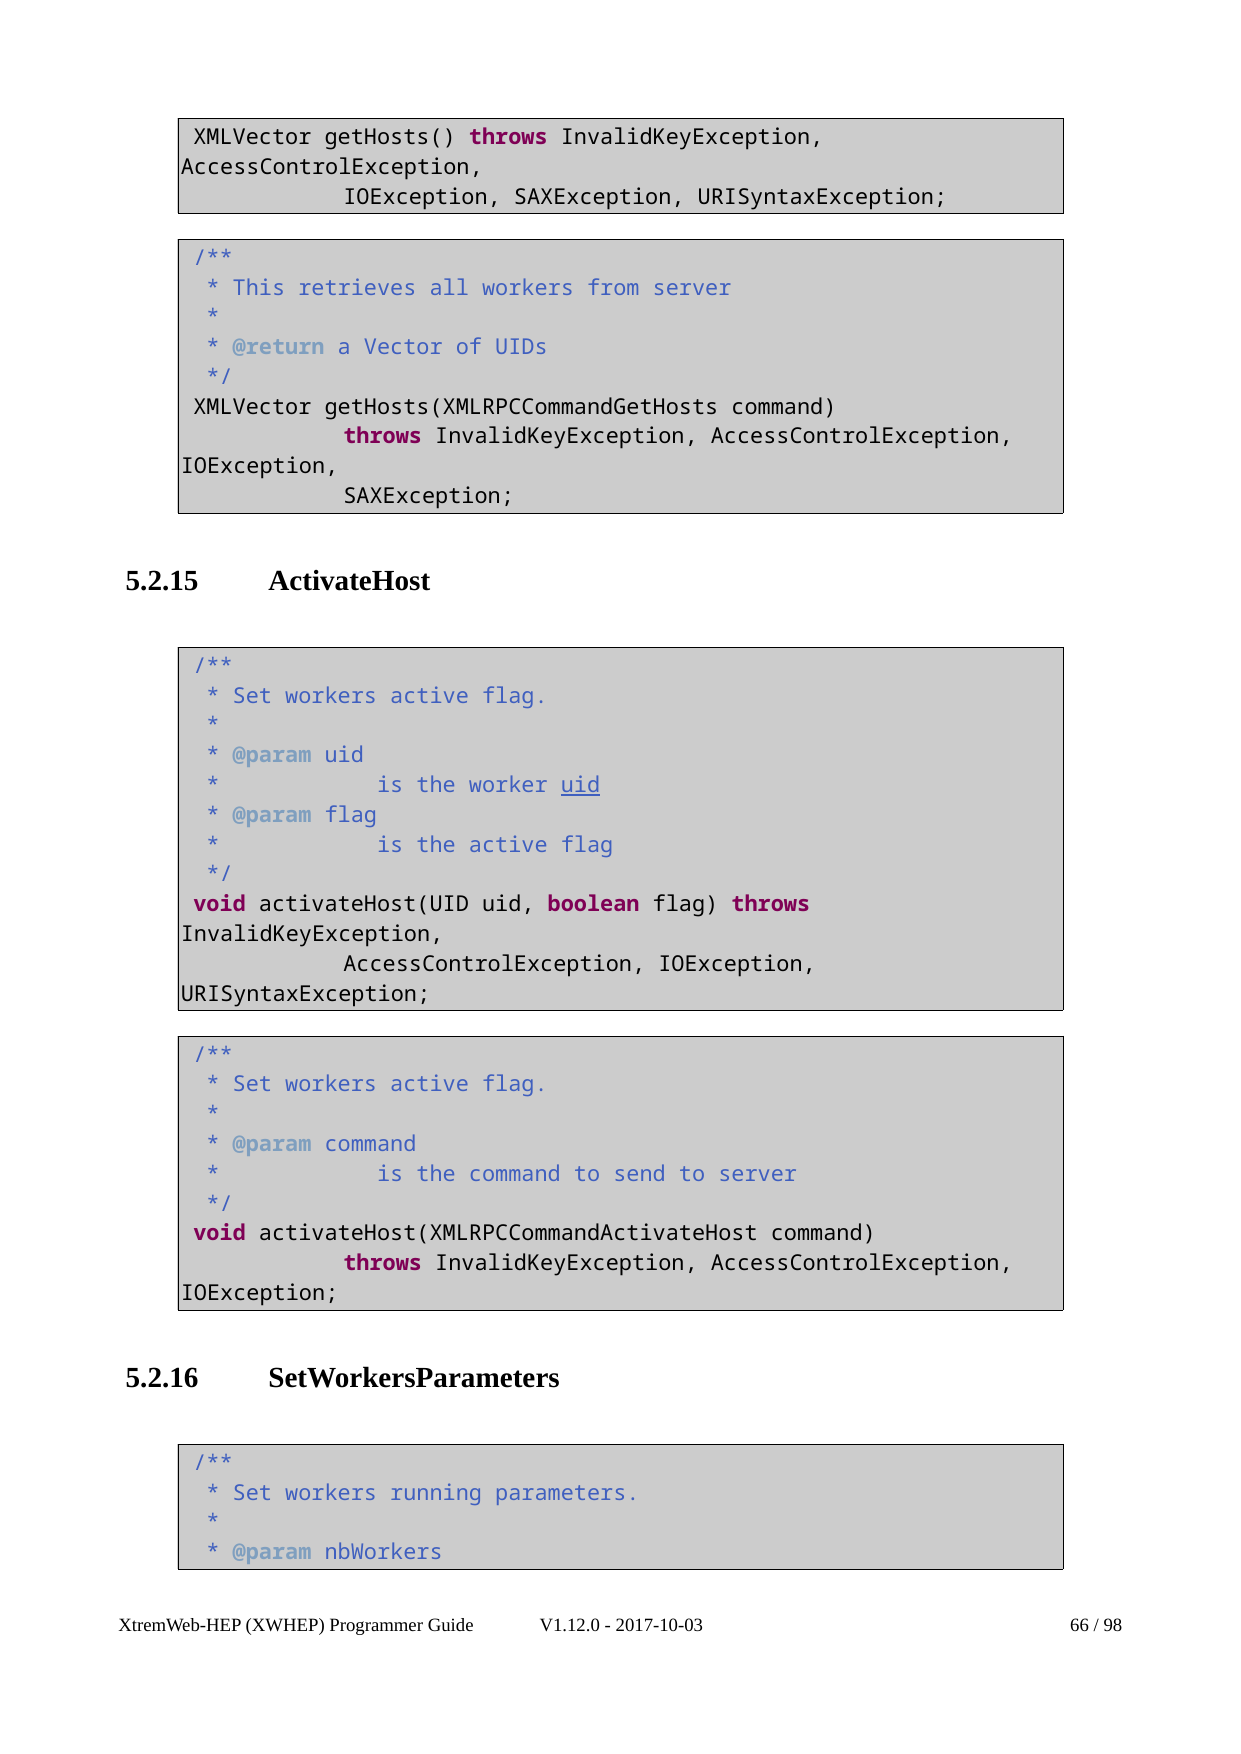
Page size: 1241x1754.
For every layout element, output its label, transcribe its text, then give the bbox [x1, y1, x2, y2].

text SAXException; [179, 477, 1063, 513]
subtitle SetWorkersParameters [118, 1360, 1122, 1393]
text * @param uid [179, 736, 1063, 766]
text * @param command [179, 1125, 1063, 1155]
text /** [179, 1037, 1063, 1065]
subtitle ActivateHost [118, 563, 1122, 597]
text * Set workers active flag. [179, 677, 1063, 706]
text * is the active flag [179, 826, 1063, 855]
text * Set workers active flag. [179, 1065, 1063, 1095]
text throws InvalidKeyException, AccessControlException, IOException; [179, 1244, 1063, 1310]
text * is the worker uid [179, 766, 1063, 796]
text * Set workers running parameters. [179, 1473, 1063, 1505]
text */ [179, 1184, 1063, 1214]
text /** [179, 648, 1063, 677]
text * is the command to send to server [179, 1155, 1063, 1184]
text XMLVector getHosts(XMLRPCCommandGetHosts command) [179, 388, 1063, 417]
text * @param flag [179, 796, 1063, 826]
text */ [179, 855, 1063, 885]
text AccessControlException, IOException, URISyntaxException; [179, 945, 1063, 1010]
text IOException, SAXException, URISyntaxException; [179, 178, 1063, 213]
text /** [179, 1445, 1063, 1473]
text * @param nbWorkers [179, 1533, 1063, 1569]
text void activateHost(UID uid, boolean flag) throws InvalidKeyException, [179, 885, 1063, 945]
text * @return a Vector of UIDs [179, 328, 1063, 358]
text /** [179, 240, 1063, 268]
text throws InvalidKeyException, AccessControlException, IOException, [179, 417, 1063, 477]
text * This retrieves all workers from server [179, 268, 1063, 298]
text * [179, 1503, 1063, 1533]
text * [179, 706, 1063, 736]
text * [179, 1095, 1063, 1125]
text void activateHost(XMLRPCCommandActivateHost command) [179, 1214, 1063, 1244]
text XMLVector getHosts() throws InvalidKeyException, AccessControlException, [179, 119, 1063, 178]
text */ [179, 358, 1063, 388]
text * [179, 298, 1063, 328]
